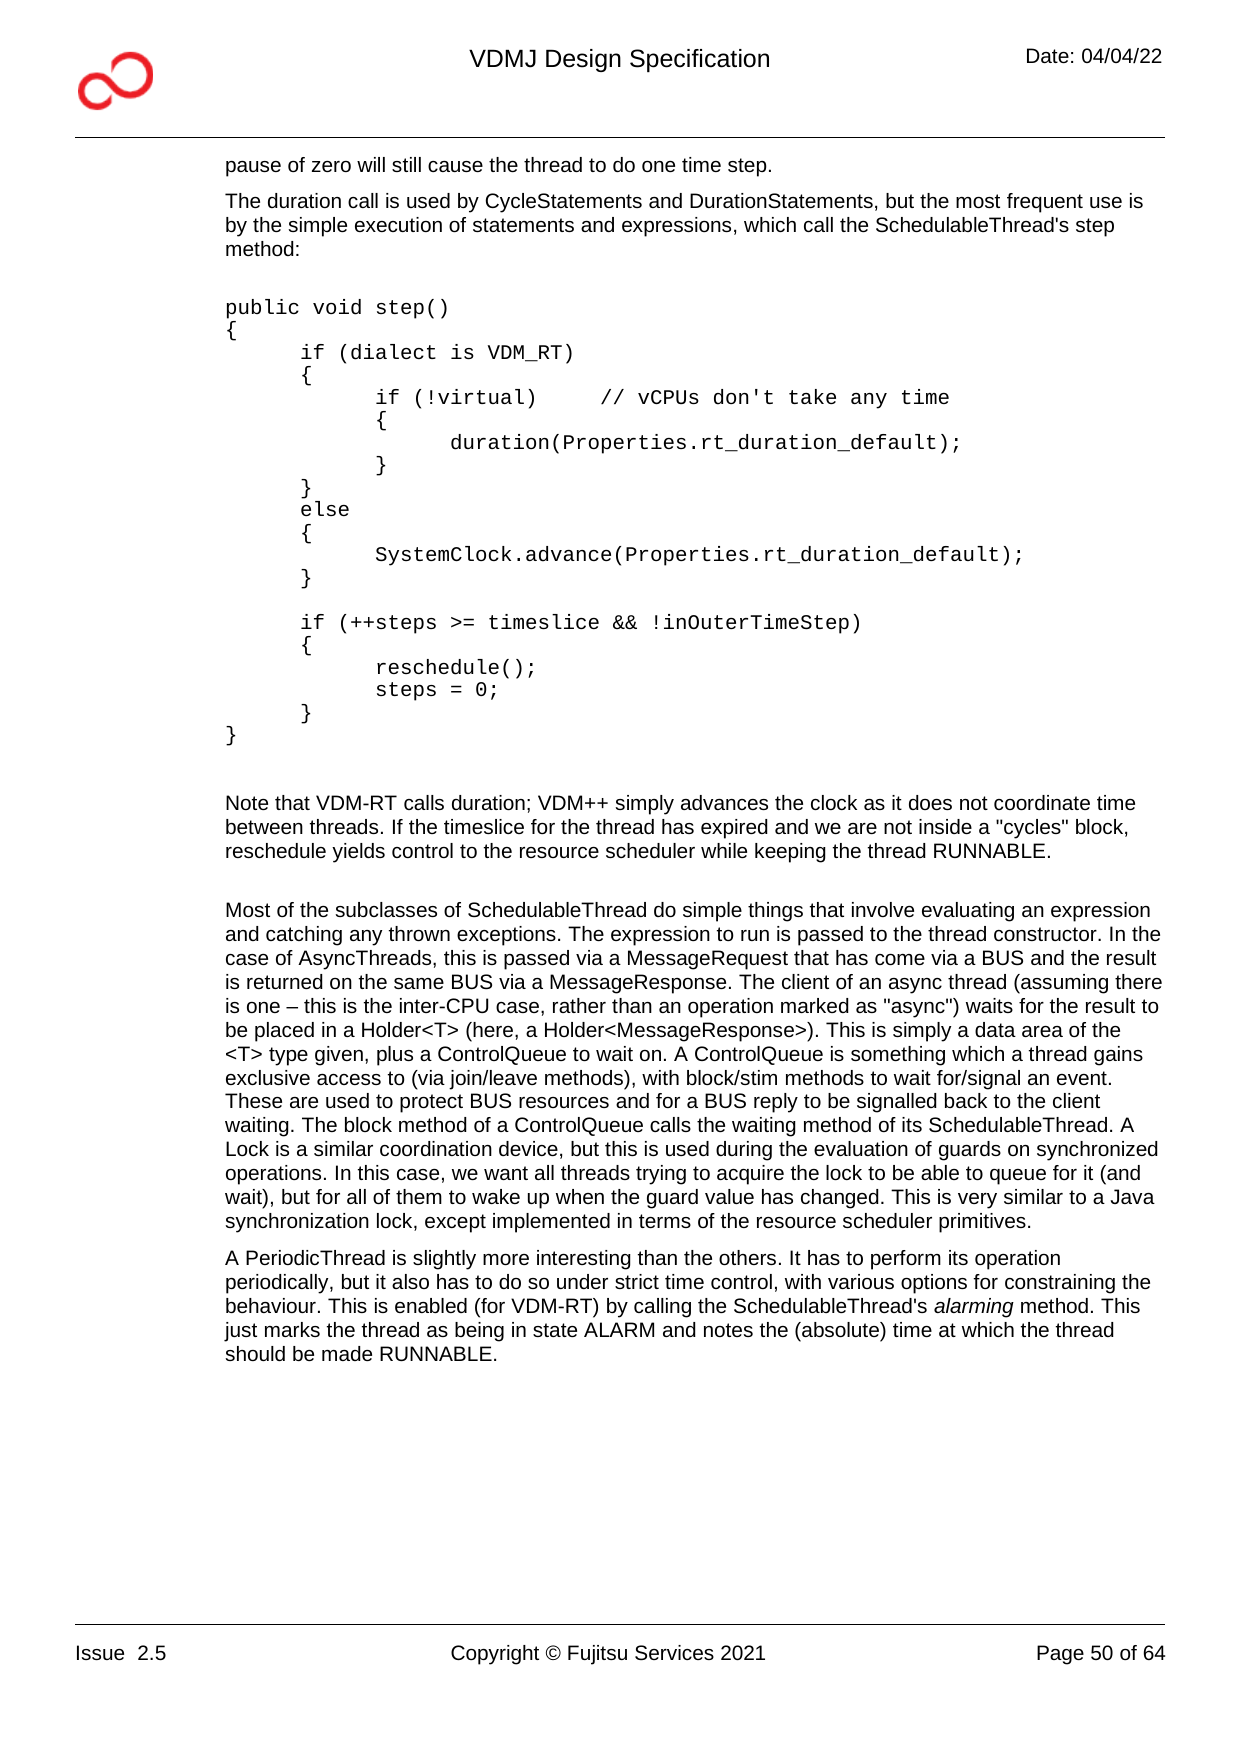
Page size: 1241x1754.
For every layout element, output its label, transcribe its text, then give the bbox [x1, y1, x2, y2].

text SystemClock.advance(Properties.rt_duration_default); [225, 544, 1165, 566]
text duration(Properties.rt_duration_default); [225, 431, 1165, 454]
text reschedule(); [225, 656, 1165, 679]
text pause of zero will still cause the thread to do one time step. [225, 153, 1165, 177]
text { [225, 409, 1165, 431]
text Most of the subclasses of SchedulableThread do simple things that involve evaluating an expression and catching any thrown exceptions. The expression to run is passed to the thread constructor. In the case of AsyncThreads, this is passed via a MessageRequest that has come via a BUS and the result is returned on the same BUS via a MessageResponse. The client of an async thread (assuming there is one – this is the inter-CPU case, rather than an operation marked as "async") waits for the result to be placed in a Holder<T> (here, a Holder<MessageResponse>). This is simply a data area of the <T> type given, plus a ControlQueue to wait on. A ControlQueue is something which a thread gains exclusive access to (via join/leave methods), with block/stim methods to wait for/signal an event. These are used to protect BUS resources and for a BUS reply to be signalled back to the client waiting. The block method of a ControlQueue calls the waiting method of its SchedulableThread. A Lock is a similar coordination device, but this is used during the evaluation of guards on synchronized operations. In this case, we want all threads trying to acquire the lock to be able to queue for it (and wait), but for all of them to wake up when the guard value has changed. This is very similar to a Java synchronization lock, except implemented in terms of the resource scheduler primitives. [225, 898, 1165, 1233]
text } [225, 566, 1165, 589]
text steps = 0; [225, 679, 1165, 701]
text } [225, 476, 1165, 499]
text public void step() [225, 296, 1165, 319]
text { [225, 634, 1165, 656]
text The duration call is used by CycleStatements and DurationStatements, but the most frequent use is by the simple execution of statements and expressions, which call the SchedulableThread's step method: [225, 189, 1165, 261]
picture [78, 44, 153, 120]
text if (++steps >= timeslice && !inOuterTimeStep) [225, 611, 1165, 634]
text { [225, 364, 1165, 386]
text { [225, 521, 1165, 544]
text } [225, 701, 1165, 724]
text A PeriodicThread is slightly more interesting than the others. It has to perform its operation periodically, but it also has to do so under strict time control, with various options for constraining the behaviour. This is enabled (for VDM-RT) by calling the SchedulableThread's alarming method. This just marks the thread as being in state ALARM and notes the (absolute) time at which the thread should be made RUNNABLE. [225, 1246, 1165, 1366]
text } [225, 724, 1165, 746]
text Note that VDM-RT calls duration; VDM++ simply advances the clock as it does not coordinate time between threads. If the timeslice for the thread has expired and we are not inside a "cycles" block, reschedule yields control to the resource scheduler while keeping the thread RUNNABLE. [225, 791, 1165, 863]
text else [225, 499, 1165, 521]
text } [225, 454, 1165, 476]
text if (dialect is VDM_RT) [225, 341, 1165, 364]
text if (!virtual) // vCPUs don't take any time [225, 386, 1165, 409]
text { [225, 319, 1165, 341]
